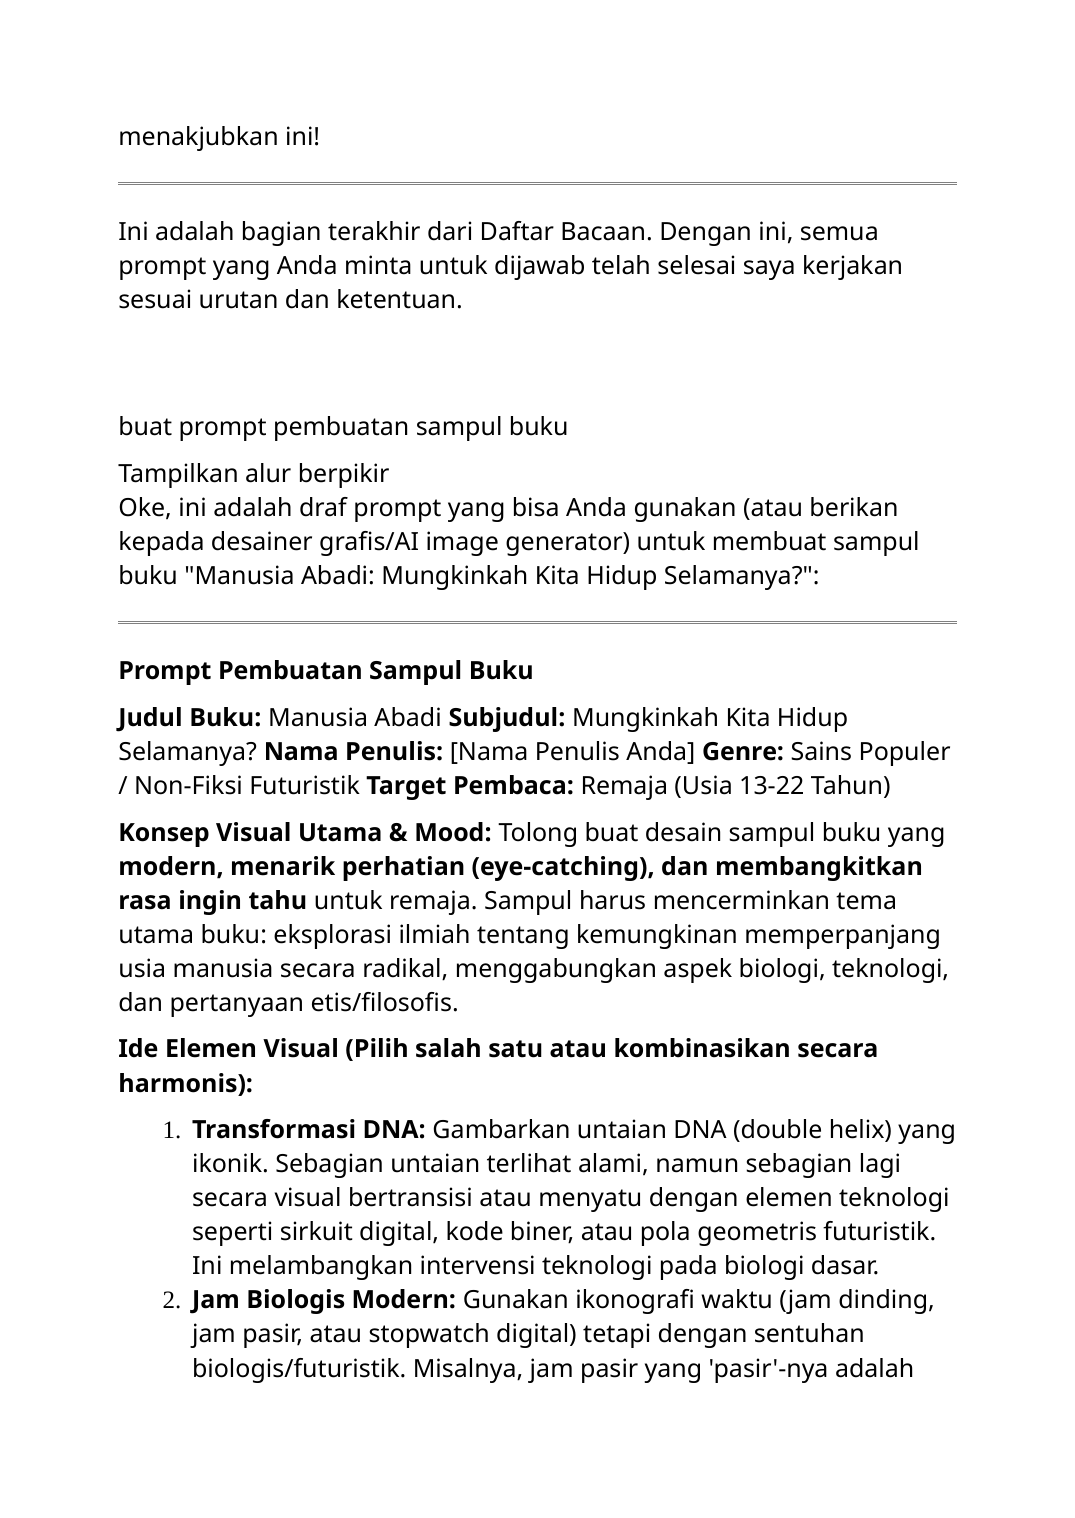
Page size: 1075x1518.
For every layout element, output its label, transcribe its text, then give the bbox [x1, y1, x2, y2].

text Prompt Pembuatan Sampul Buku [118, 653, 957, 687]
text Konsep Visual Utama & Mood: Tolong buat desain sampul buku yang modern, menarik perhatian (eye-catching), dan membangkitkan rasa ingin tahu untuk remaja. Sampul harus mencerminkan tema utama buku: eksplorasi ilmiah tentang kemungkinan memperpanjang usia manusia secara radikal, menggabungkan aspek biologi, teknologi, dan pertanyaan etis/filosofis. [118, 814, 957, 1019]
list Jam Biologis Modern: Gunakan ikonografi waktu (jam dinding, jam pasir, atau stopwatch digital) tetapi dengan sentuhan biologis/futuristik. Misalnya, jam pasir yang 'pasir'-nya adalah [162, 1282, 957, 1384]
text Ide Elemen Visual (Pilih salah satu atau kombinasikan secara harmonis): [118, 1031, 957, 1099]
text Oke, ini adalah draf prompt yang bisa Anda gunakan (atau berikan kepada desainer grafis/AI image generator) untuk membuat sampul buku "Manusia Abadi: Mungkinkah Kita Hidup Selamanya?": [118, 489, 957, 592]
list Transformasi DNA: Gambarkan untaian DNA (double helix) yang ikonik. Sebagian untaian terlihat alami, namun sebagian lagi secara visual bertransisi atau menyatu dengan elemen teknologi seperti sirkuit digital, kode biner, atau pola geometris futuristik. Ini melambangkan intervensi teknologi pada biologi dasar. [162, 1112, 957, 1282]
text Ini adalah bagian terakhir dari Daftar Bacaan. Dengan ini, semua prompt yang Anda minta untuk dijawab telah selesai saya kerjakan sesuai urutan dan ketentuan. [118, 213, 957, 316]
text buat prompt pembuatan sampul buku [118, 409, 957, 443]
text Judul Buku: Manusia Abadi Subjudul: Mungkinkah Kita Hidup Selamanya? Nama Penulis: [Nama Penulis Anda] Genre: Sains Populer / Non-Fiksi Futuristik Target Pembaca: Remaja (Usia 13-22 Tahun) [118, 699, 957, 802]
text Tampilkan alur berpikir [118, 455, 957, 489]
text menakjubkan ini! [118, 118, 957, 152]
